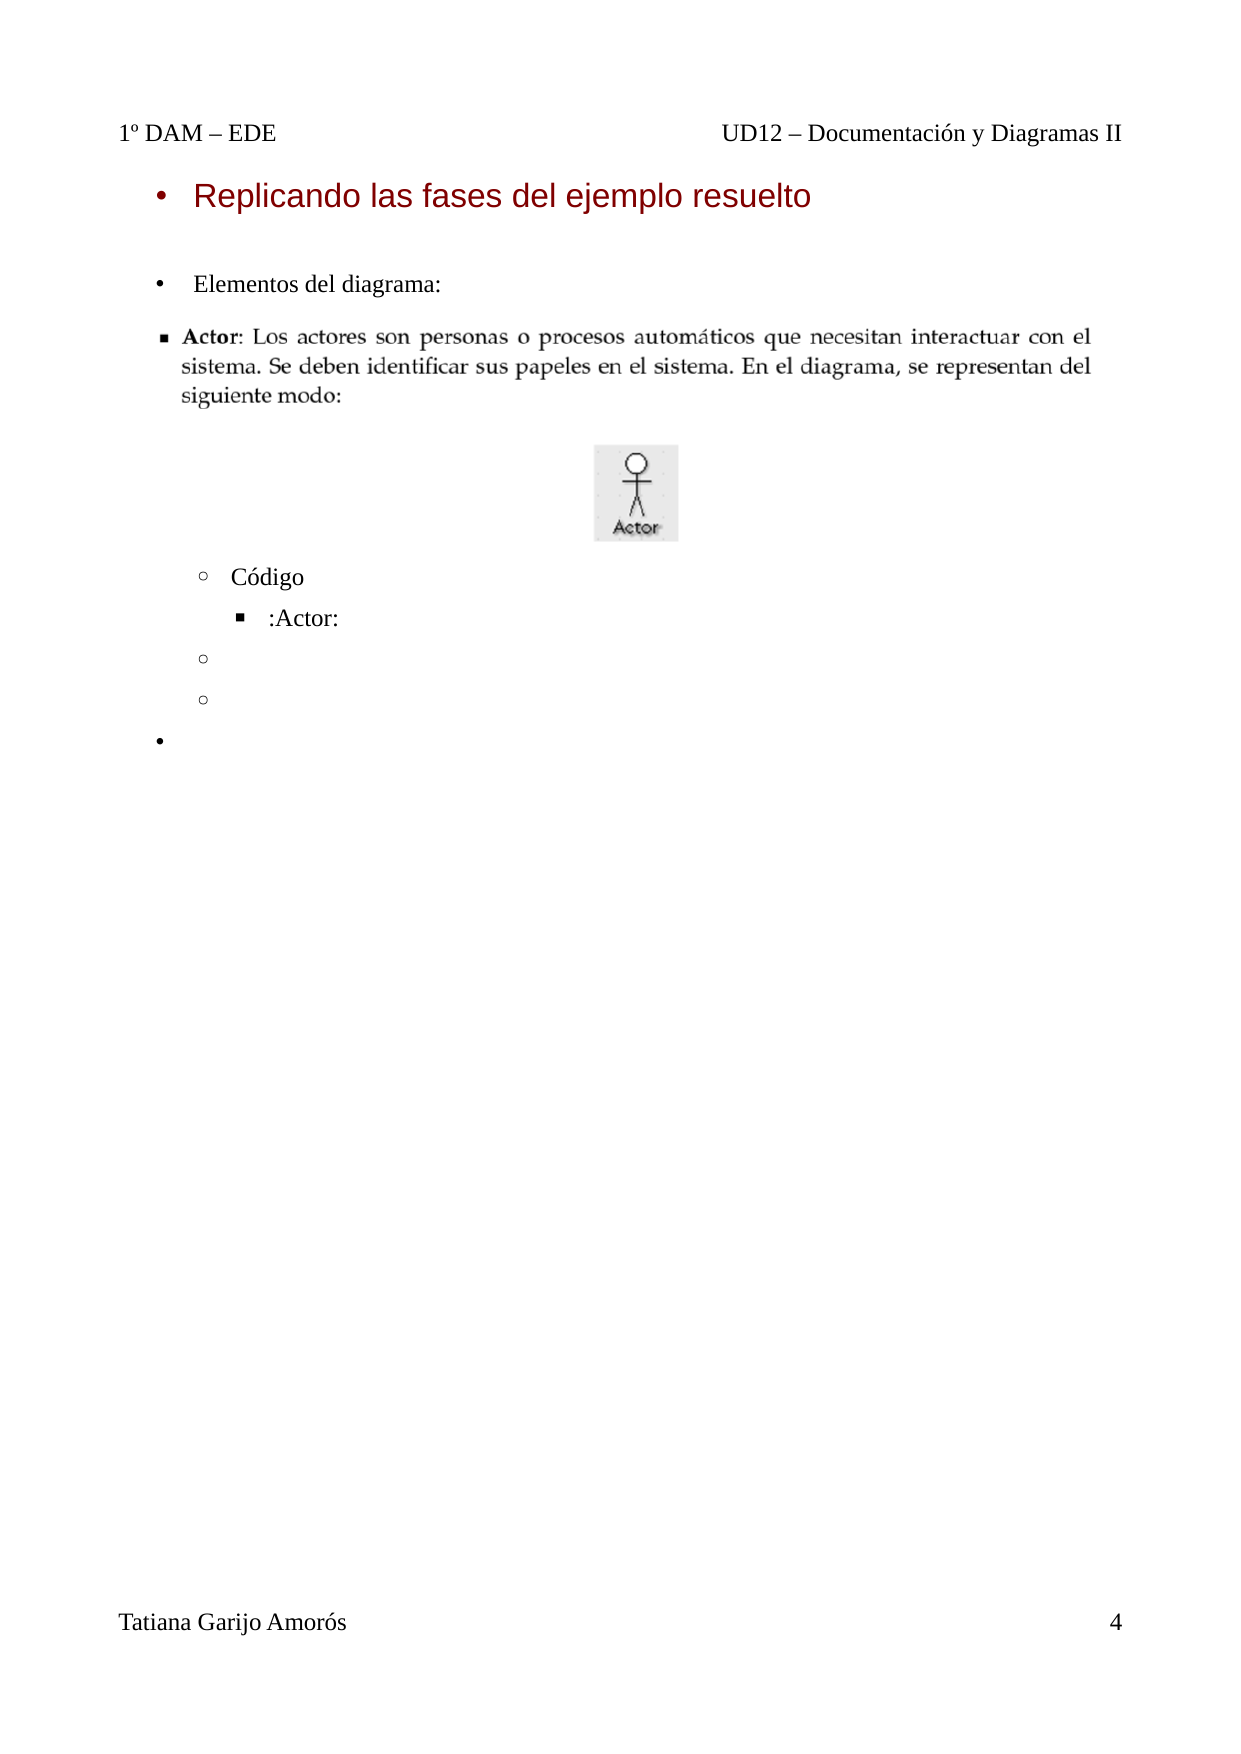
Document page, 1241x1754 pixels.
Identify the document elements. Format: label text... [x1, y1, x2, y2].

list Código [193, 563, 1122, 591]
list Replicando las fases del ejemplo resuelto [156, 176, 1122, 215]
picture [136, 310, 1104, 563]
list :Actor: [231, 603, 1122, 632]
list Elementos del diagrama: [156, 269, 1122, 298]
